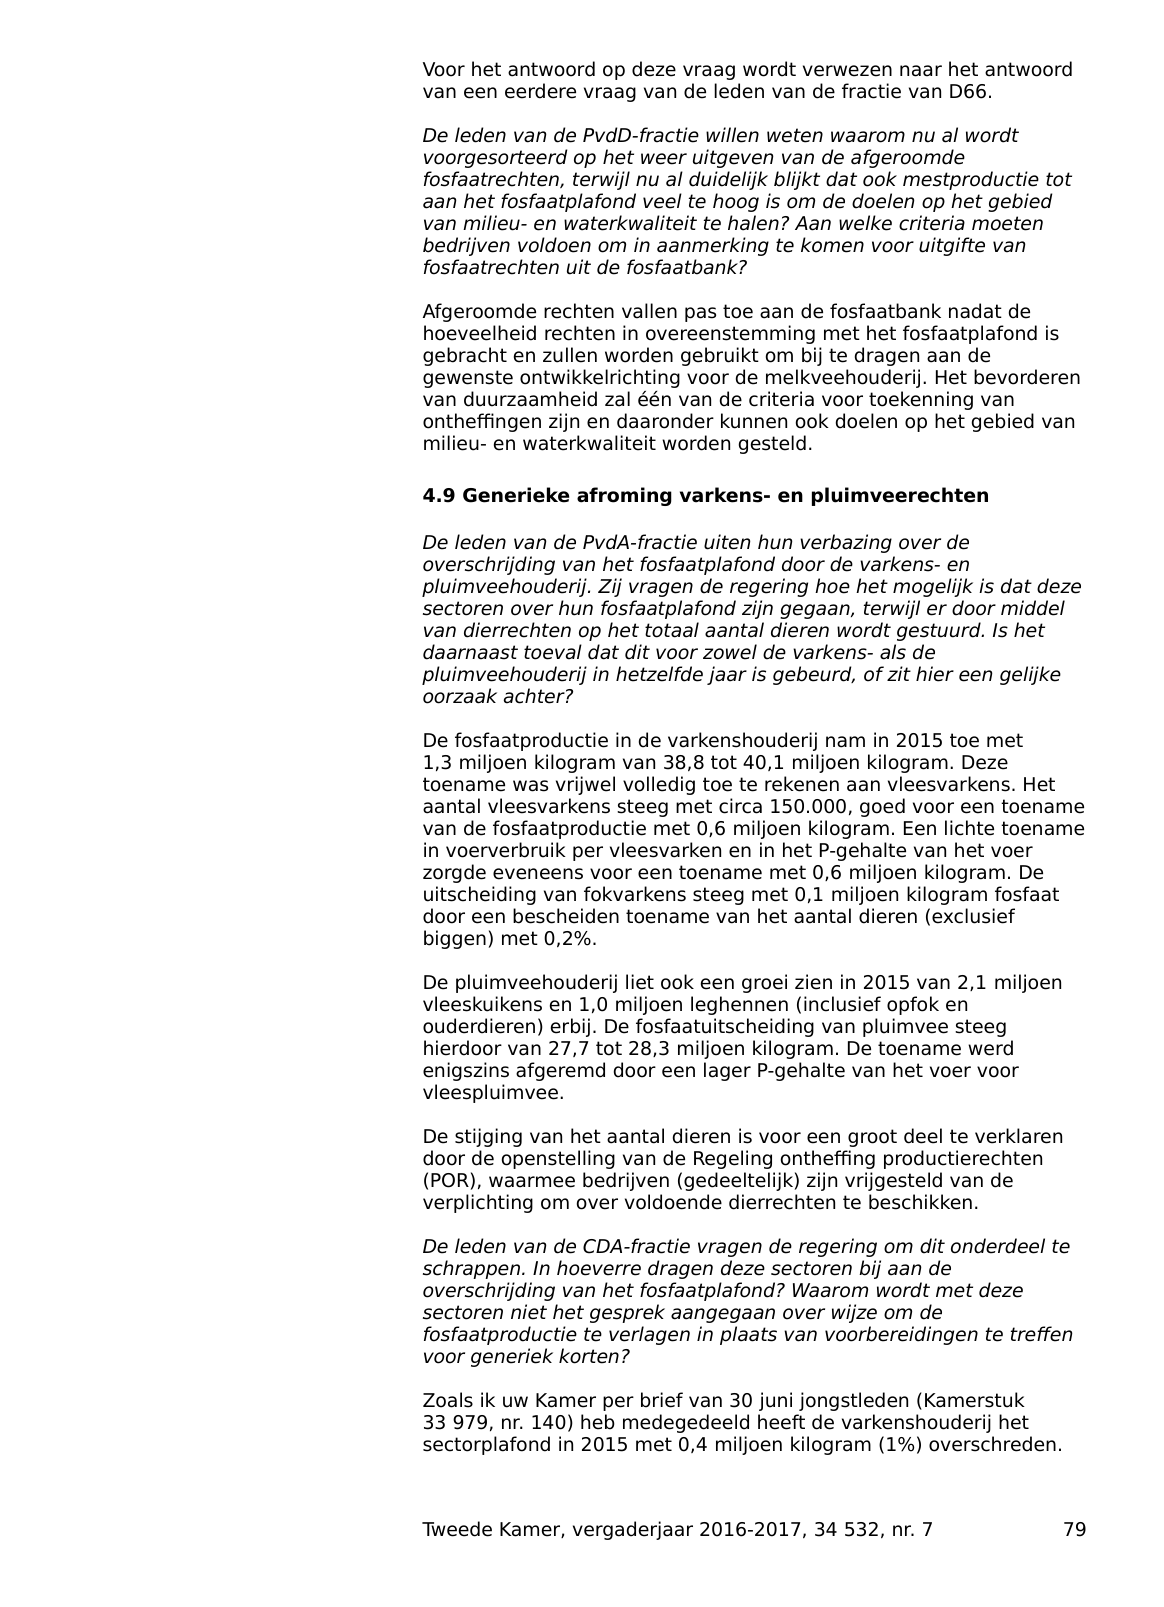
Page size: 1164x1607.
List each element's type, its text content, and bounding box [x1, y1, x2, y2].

text De leden van de PvdD-fractie willen weten waarom nu al wordt voorgesorteerd op het weer uitgeven van de afgeroomde fosfaatrechten, terwijl nu al duidelijk blijkt dat ook mestproductie tot aan het fosfaatplafond veel te hoog is om de doelen op het gebied van milieu- en waterkwaliteit te halen? Aan welke criteria moeten bedrijven voldoen om in aanmerking te komen voor uitgifte van fosfaatrechten uit de fosfaatbank? [422, 125, 1087, 279]
subtitle 4.9 Generieke afroming varkens- en pluimveerechten [422, 485, 1087, 507]
text De pluimveehouderij liet ook een groei zien in 2015 van 2,1 miljoen vleeskuikens en 1,0 miljoen leghennen (inclusief opfok en ouderdieren) erbij. De fosfaatuitscheiding van pluimvee steeg hierdoor van 27,7 tot 28,3 miljoen kilogram. De toename werd enigszins afgeremd door een lager P-gehalte van het voer voor vleespluimvee. [422, 972, 1087, 1104]
text De stijging van het aantal dieren is voor een groot deel te verklaren door de openstelling van de Regeling ontheffing productierechten (POR), waarmee bedrijven (gedeeltelijk) zijn vrijgesteld van de verplichting om over voldoende dierrechten te beschikken. [422, 1126, 1087, 1214]
text Afgeroomde rechten vallen pas toe aan de fosfaatbank nadat de hoeveelheid rechten in overeenstemming met het fosfaatplafond is gebracht en zullen worden gebruikt om bij te dragen aan de gewenste ontwikkelrichting voor de melkveehouderij. Het bevorderen van duurzaamheid zal één van de criteria voor toekenning van ontheffingen zijn en daaronder kunnen ook doelen op het gebied van milieu- en waterkwaliteit worden gesteld. [422, 301, 1087, 455]
text De leden van de CDA-fractie vragen de regering om dit onderdeel te schrappen. In hoeverre dragen deze sectoren bij aan de overschrijding van het fosfaatplafond? Waarom wordt met deze sectoren niet het gesprek aangegaan over wijze om de fosfaatproductie te verlagen in plaats van voorbereidingen te treffen voor generiek korten? [422, 1236, 1087, 1368]
text Zoals ik uw Kamer per brief van 30 juni jongstleden (Kamerstuk 33 979, nr. 140) heb medegedeeld heeft de varkenshouderij het sectorplafond in 2015 met 0,4 miljoen kilogram (1%) overschreden. [422, 1390, 1087, 1456]
text De leden van de PvdA-fractie uiten hun verbazing over de overschrijding van het fosfaatplafond door de varkens- en pluimveehouderij. Zij vragen de regering hoe het mogelijk is dat deze sectoren over hun fosfaatplafond zijn gegaan, terwijl er door middel van dierrechten op het totaal aantal dieren wordt gestuurd. Is het daarnaast toeval dat dit voor zowel de varkens- als de pluimveehouderij in hetzelfde jaar is gebeurd, of zit hier een gelijke oorzaak achter? [422, 532, 1087, 708]
text Voor het antwoord op deze vraag wordt verwezen naar het antwoord van een eerdere vraag van de leden van de fractie van D66. [422, 59, 1087, 103]
text De fosfaatproductie in de varkenshouderij nam in 2015 toe met 1,3 miljoen kilogram van 38,8 tot 40,1 miljoen kilogram. Deze toename was vrijwel volledig toe te rekenen aan vleesvarkens. Het aantal vleesvarkens steeg met circa 150.000, goed voor een toename van de fosfaatproductie met 0,6 miljoen kilogram. Een lichte toename in voerverbruik per vleesvarken en in het P-gehalte van het voer zorgde eveneens voor een toename met 0,6 miljoen kilogram. De uitscheiding van fokvarkens steeg met 0,1 miljoen kilogram fosfaat door een bescheiden toename van het aantal dieren (exclusief biggen) met 0,2%. [422, 730, 1087, 950]
